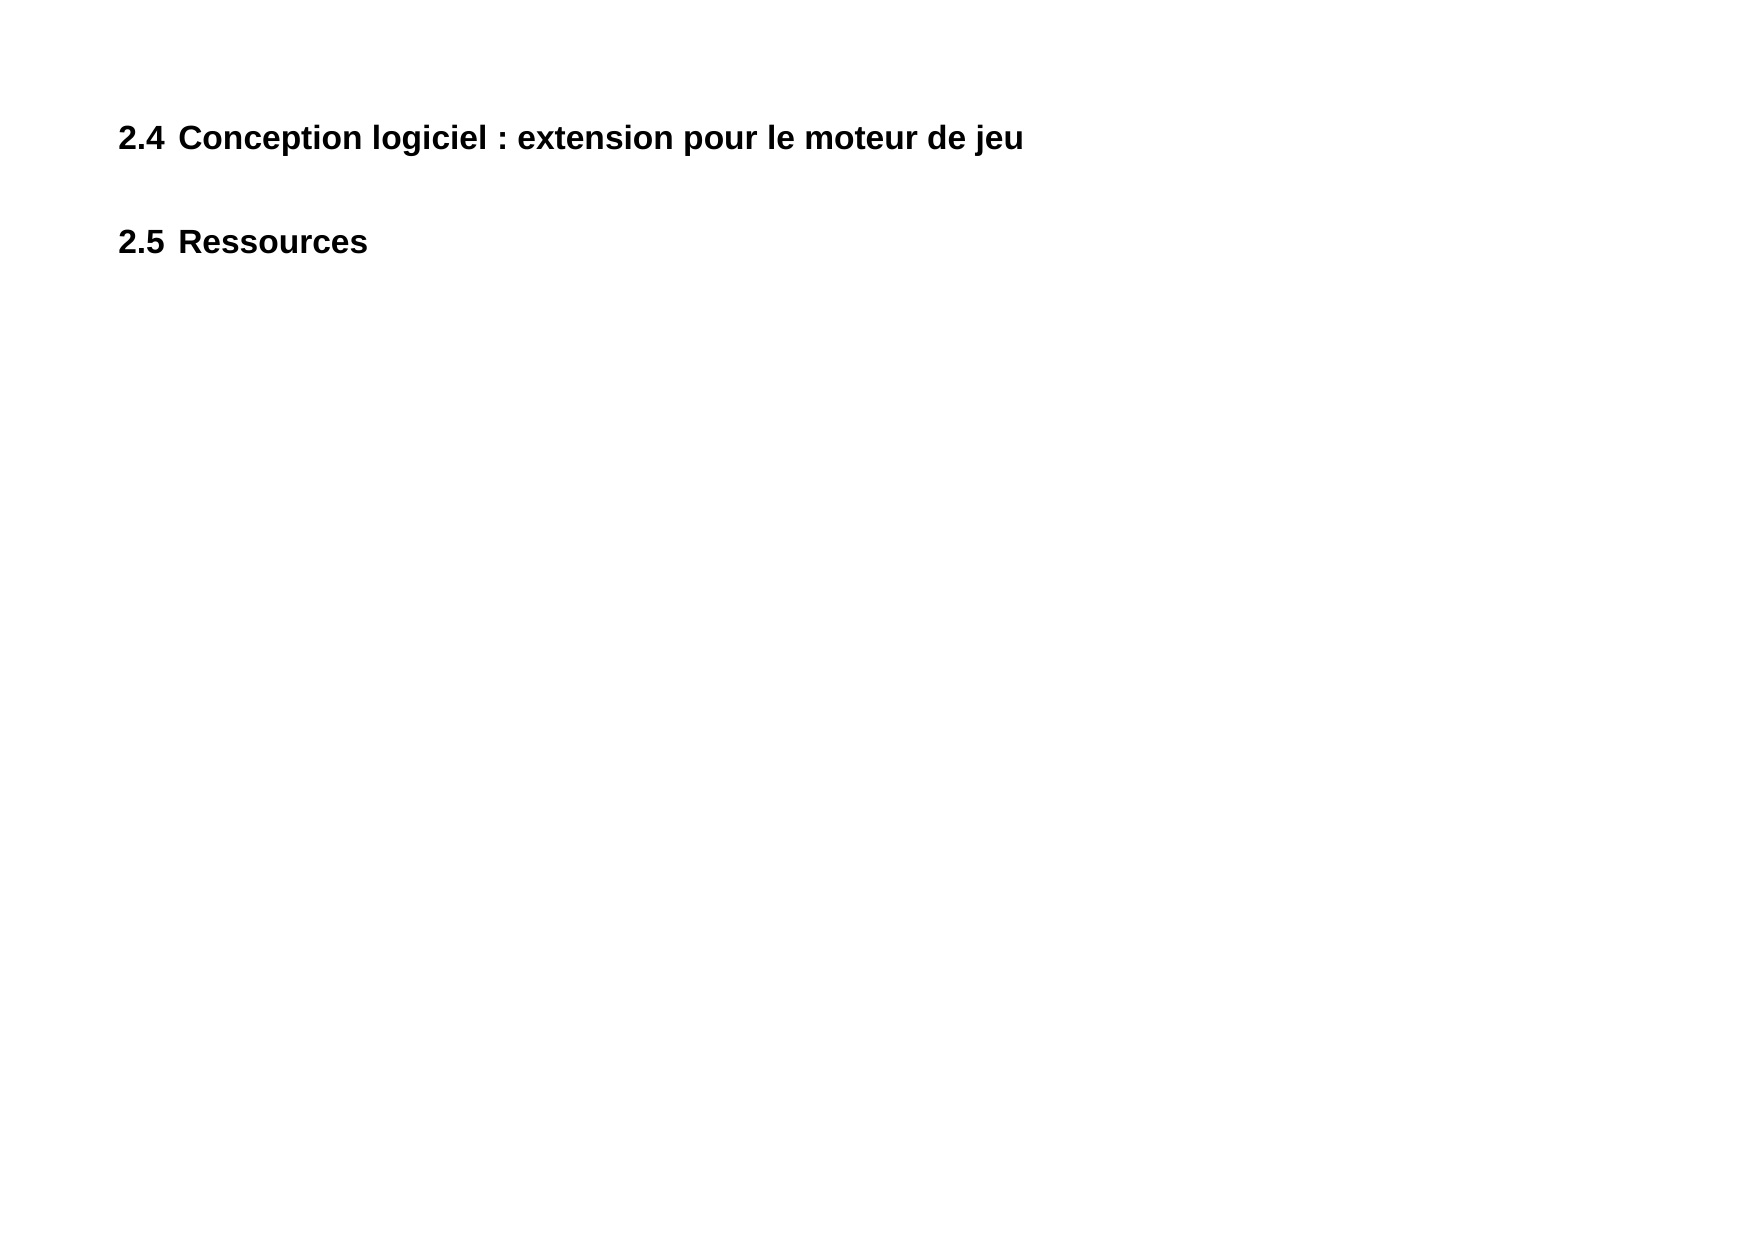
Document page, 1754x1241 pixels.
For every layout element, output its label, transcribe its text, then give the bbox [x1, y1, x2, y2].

subtitle Ressources [118, 222, 1635, 260]
subtitle Conception logiciel : extension pour le moteur de jeu [118, 118, 1635, 157]
